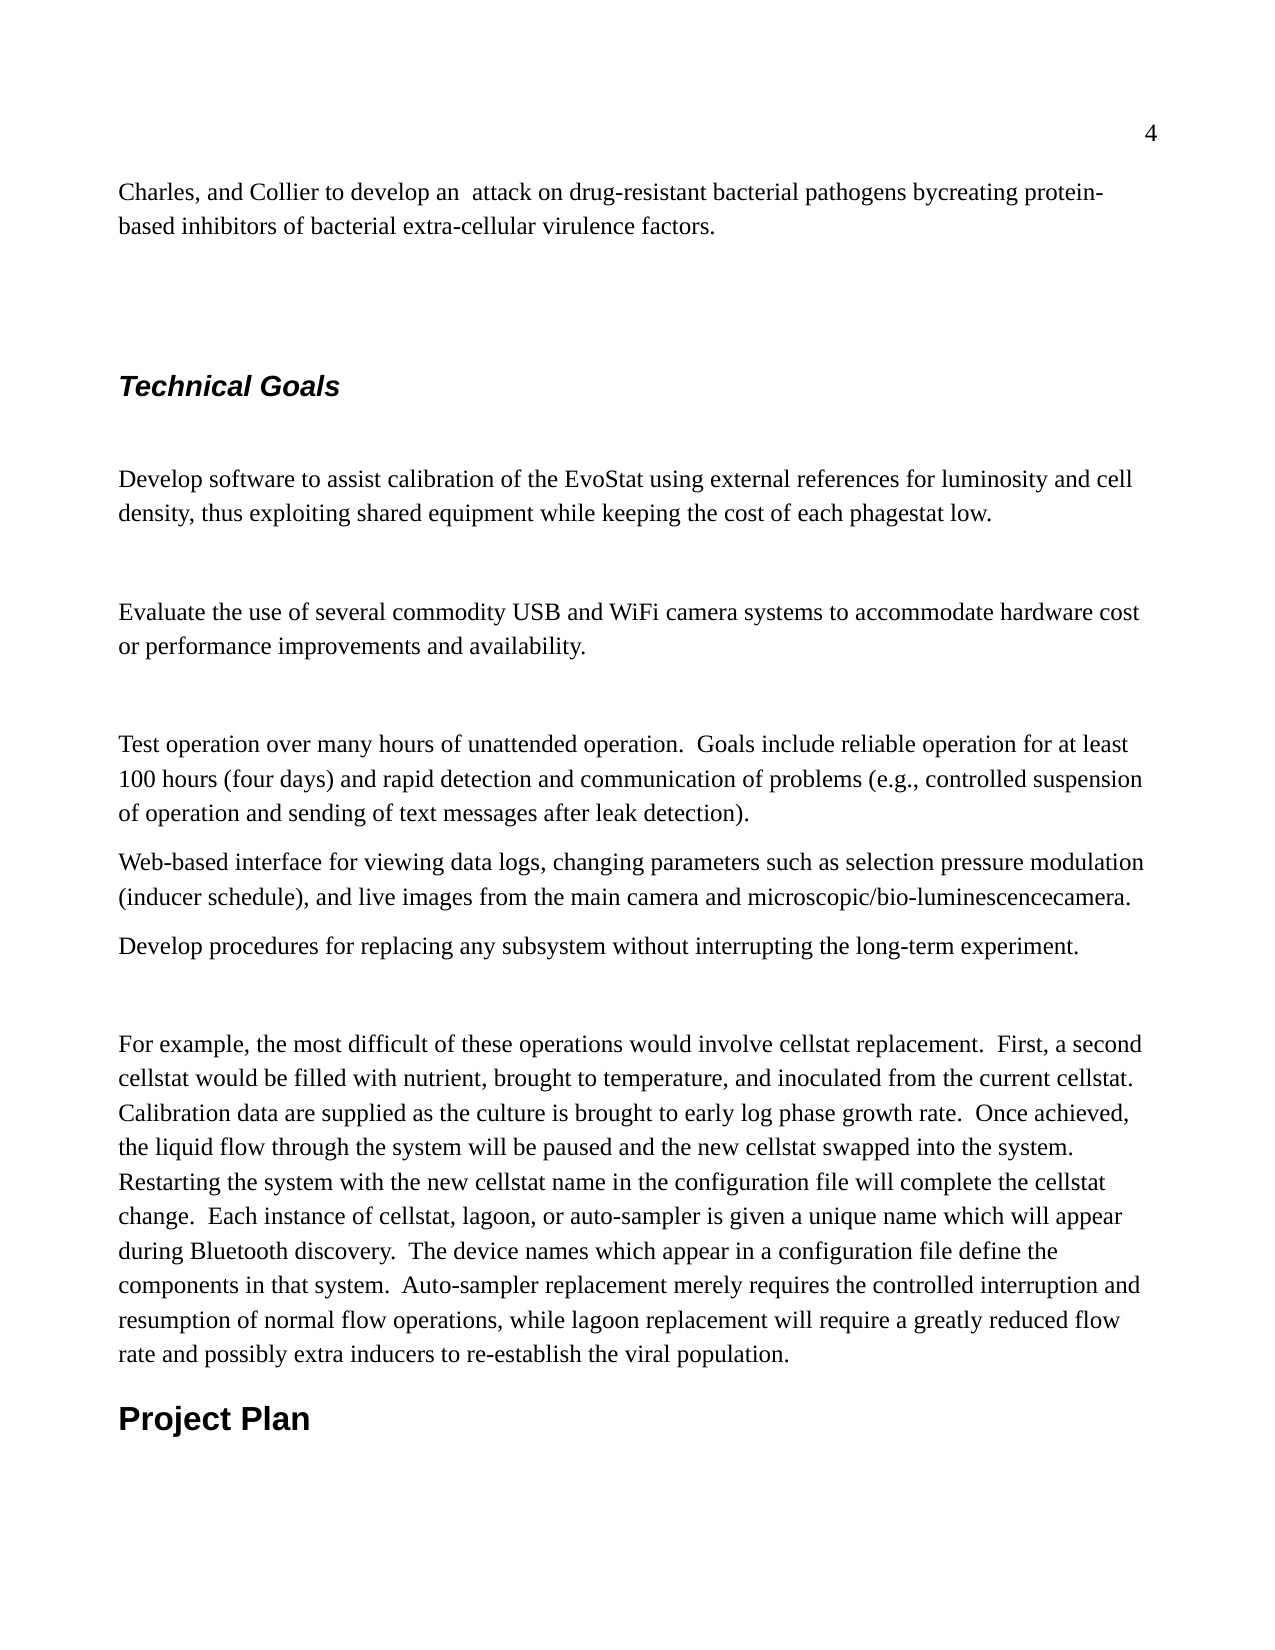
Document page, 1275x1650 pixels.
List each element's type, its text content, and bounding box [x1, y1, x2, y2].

text Develop procedures for replacing any subsystem without interrupting the long-term experiment. [118, 931, 1157, 959]
text Develop software to assist calibration of the EvoStat using external references for luminosity and cell density, thus exploiting shared equipment while keeping the cost of each phagestat low. [118, 464, 1157, 527]
text Evaluate the use of several commodity USB and WiFi camera systems to accommodate hardware cost or performance improvements and availability. [118, 597, 1157, 660]
text Web-based interface for viewing data logs, changing parameters such as selection pressure modulation (inducer schedule), and live images from the main camera and microscopic/bio-luminescencecamera. [118, 847, 1157, 911]
text Test operation over many hours of unattended operation. Goals include reliable operation for at least 100 hours (four days) and rapid detection and communication of problems (e.g., controlled suspension of operation and sending of text messages after leak detection). [118, 729, 1157, 827]
text For example, the most difficult of these operations would involve cellstat replacement. First, a second cellstat would be filled with nutrient, brought to temperature, and inoculated from the current cellstat. Calibration data are supplied as the culture is brought to early log phase growth rate. Once achieved, the liquid flow through the system will be paused and the new cellstat swapped into the system. Restarting the system with the new cellstat name in the configuration file will complete the cellstat change. Each instance of cellstat, lagoon, or auto-sampler is given a unique name which will appear during Bluetooth discovery. The device names which appear in a configuration file define the components in that system. Auto-sampler replacement merely requires the controlled interruption and resumption of normal flow operations, while lagoon replacement will require a greatly reduced flow rate and possibly extra inducers to re-establish the viral population. [118, 1029, 1157, 1368]
subtitle Technical Goals [118, 369, 1157, 402]
text Charles, and Collier to develop an attack on drug-resistant bacterial pathogens bycreating protein-based inhibitors of bacterial extra-cellular virulence factors. [118, 177, 1157, 240]
subtitle Project Plan [118, 1399, 1157, 1437]
